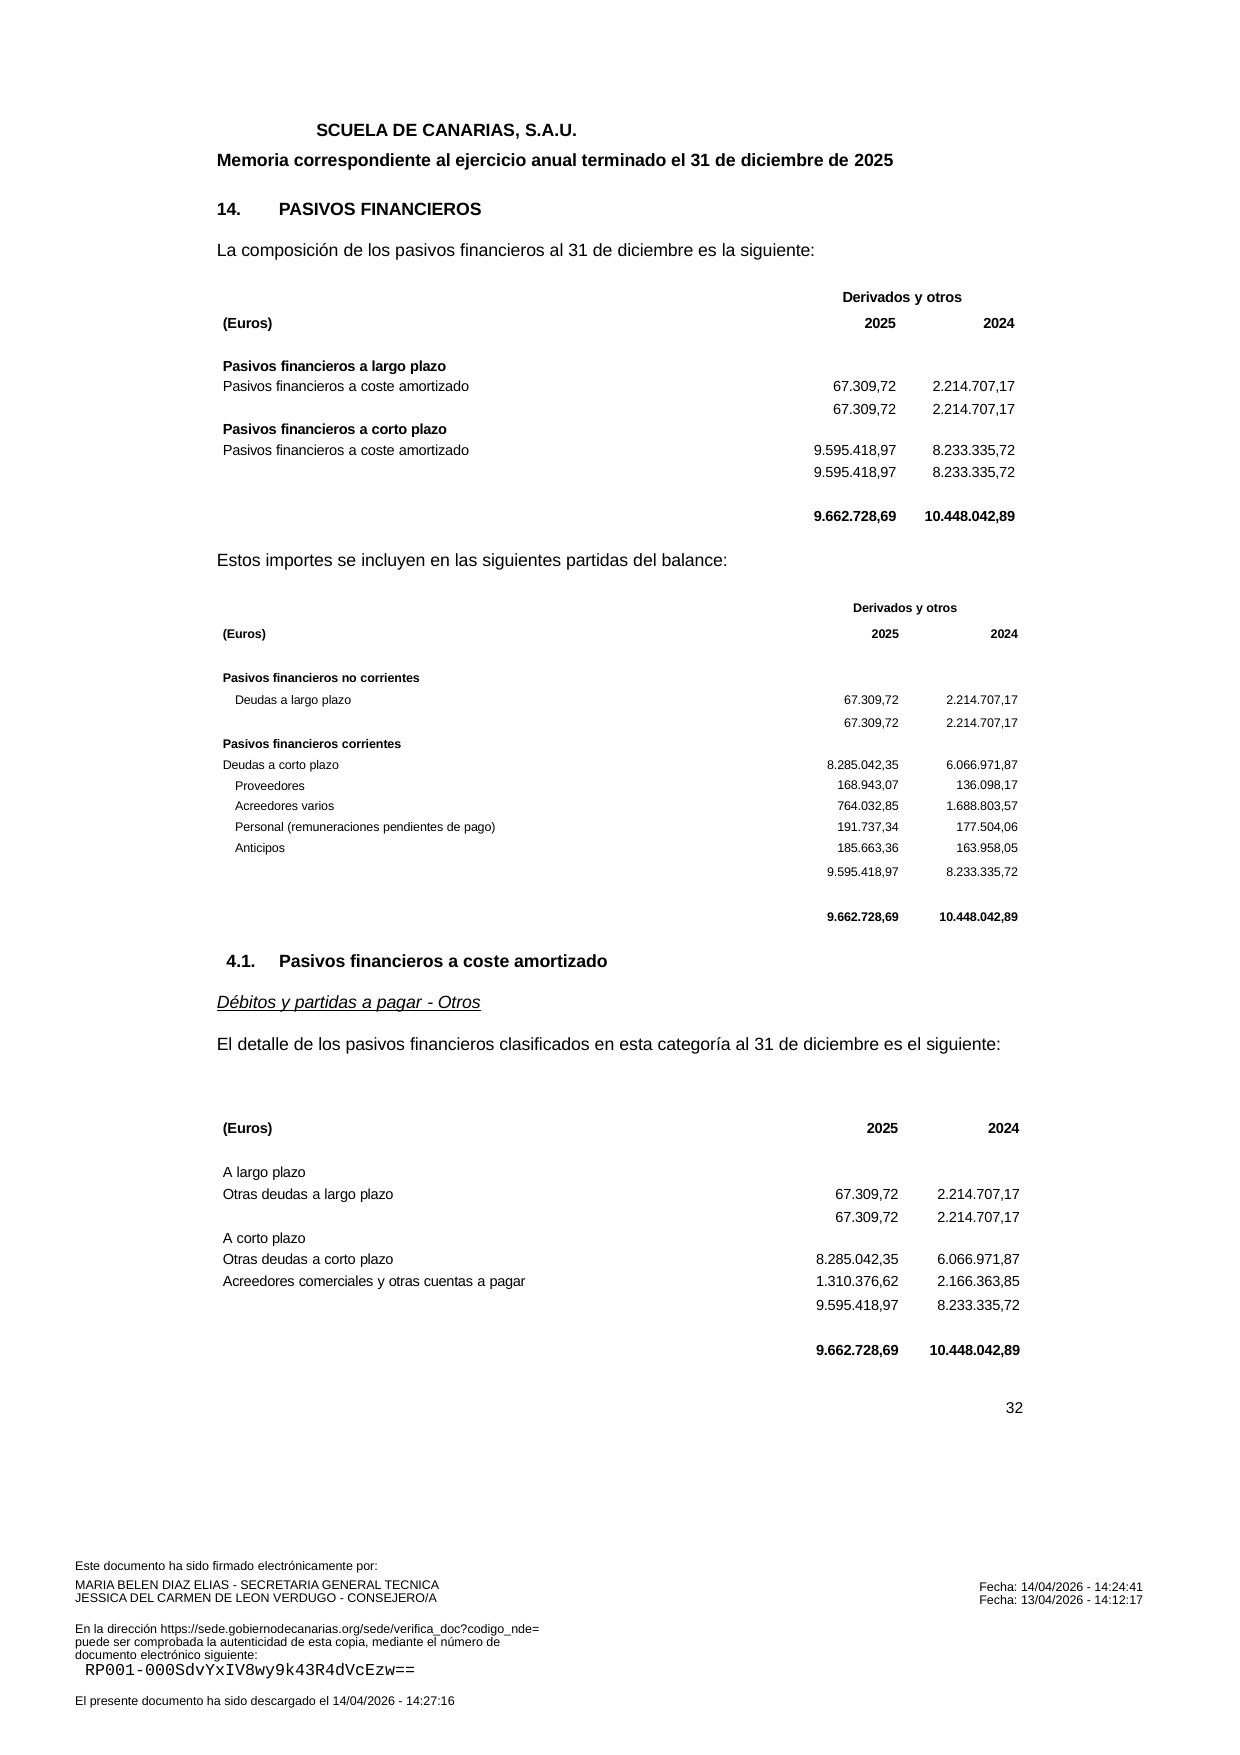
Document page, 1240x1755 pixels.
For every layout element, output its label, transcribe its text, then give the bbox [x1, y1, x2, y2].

text PASIVOS FINANCIEROS [279, 200, 508, 219]
text 2.214.707,17 [932, 379, 1037, 395]
text En la dirección https://sede.gobiernodecanarias.org/sede/verifica_doc?codigo_nde= [75, 1623, 564, 1637]
text 2025 [871, 628, 917, 642]
text 8.233.335,72 [932, 465, 1037, 481]
text 2.214.707,17 [937, 1210, 1041, 1226]
text 9.595.418,97 [813, 443, 918, 458]
text 2024 [990, 628, 1036, 642]
text 2 [1014, 1399, 1047, 1417]
text 2.214.707,17 [932, 402, 1037, 417]
text 6.066.971,87 [937, 1252, 1041, 1268]
text 8.285.042,35 [827, 758, 917, 772]
text 168.943,07 [837, 779, 917, 793]
text 9.662.728,69 [816, 1343, 920, 1359]
text 136.098,17 [956, 779, 1036, 793]
text 8.233.335,72 [946, 865, 1036, 879]
text Proveedores [235, 779, 323, 793]
text Débitos y partidas a pagar - Otros [217, 993, 1026, 1012]
text MARIA BELEN DIAZ ELIAS - SECRETARIA GENERAL TECNICA [75, 1578, 467, 1592]
text 67.309,72 [833, 402, 918, 417]
text Este documento ha sido firmado electrónicamente por: [75, 1559, 403, 1573]
text 67.309,72 [835, 1187, 920, 1202]
text A corto plazo [223, 1231, 327, 1247]
text Acreedores comerciales y otras cuentas a pagar [223, 1274, 549, 1289]
text (Euros) [223, 1121, 294, 1136]
text 2.214.707,17 [946, 717, 1036, 730]
text 9.595.418,97 [816, 1297, 920, 1313]
text Pasivos financieros corrientes [223, 737, 426, 751]
text SCUELA DE CANARIAS, S.A.U. [316, 120, 602, 140]
text 67.309,72 [833, 379, 918, 395]
text 67.309,72 [835, 1210, 920, 1226]
text Acreedores varios [235, 800, 352, 813]
text A largo plazo [223, 1165, 327, 1181]
text 4.1. Pasivos financieros a coste amortizado [226, 952, 1026, 971]
text 10.448.042,89 [924, 509, 1037, 525]
text (Euros) [223, 316, 294, 332]
text 2.166.363,85 [937, 1274, 1041, 1289]
text El detalle de los pasivos financieros clasificados en esta categoría al 31 de diciembre es el siguiente: [217, 1034, 1026, 1054]
text documento electrónico siguiente: [75, 1649, 564, 1662]
text 9.595.418,97 [813, 465, 918, 481]
text 8.233.335,72 [937, 1297, 1041, 1313]
text 177.504,06 [956, 821, 1036, 834]
text 9.662.728,69 [813, 509, 918, 525]
text 10.448.042,89 [939, 911, 1036, 924]
text 2025 [867, 1121, 920, 1136]
text Fecha: 13/04/2026 - 14:12:17 [979, 1594, 1168, 1607]
text 185.663,36 [837, 842, 917, 856]
text Personal (remuneraciones pendientes de pago) [235, 821, 519, 834]
text Pasivos financieros a coste amortizado [223, 443, 491, 458]
text Derivados y otros [853, 601, 975, 615]
text 1.310.376,62 [816, 1274, 920, 1289]
text 1.688.803,57 [946, 800, 1036, 813]
text Derivados y otros [842, 290, 983, 306]
text (Euros) [223, 628, 284, 642]
text 9.595.418,97 [827, 865, 917, 879]
text 2.214.707,17 [937, 1187, 1041, 1202]
text 3 [1006, 1399, 1014, 1417]
text 10.448.042,89 [929, 1343, 1041, 1359]
text 2024 [988, 1121, 1041, 1136]
text 2025 [864, 316, 983, 332]
text 6.066.971,87 [946, 758, 1036, 772]
text puede ser comprobada la autenticidad de esta copia, mediante el número de [75, 1637, 564, 1649]
text Otras deudas a largo plazo [223, 1187, 416, 1202]
text 9.662.728,69 [827, 911, 917, 924]
text Pasivos financieros no corrientes [223, 672, 444, 686]
text RP001-000SdvYxIV8wy9k43R4dVcEzw== [85, 1662, 564, 1678]
text Pasivos financieros a corto plazo [223, 422, 470, 438]
text Pasivos financieros a largo plazo [223, 359, 469, 374]
text Fecha: 14/04/2026 - 14:24:41 [979, 1580, 1168, 1594]
text 8.285.042,35 [816, 1252, 920, 1268]
text El presente documento ha sido descargado el 14/04/2026 - 14:27:16 [75, 1694, 480, 1708]
text 67.309,72 [844, 693, 917, 707]
text 14. [217, 200, 266, 219]
text JESSICA DEL CARMEN DE LEON VERDUGO - CONSEJERO/A [75, 1592, 467, 1604]
text Pasivos financieros a coste amortizado [223, 379, 491, 395]
text 163.958,05 [956, 842, 1036, 856]
text 764.032,85 [837, 800, 917, 813]
text La composición de los pasivos financieros al 31 de diciembre es la siguiente: [217, 241, 839, 261]
text Estos importes se incluyen en las siguientes partidas del balance: [217, 551, 752, 570]
text 191.737,34 [837, 821, 917, 834]
text 2.214.707,17 [946, 693, 1036, 707]
text Otras deudas a corto plazo [223, 1252, 549, 1268]
text Deudas a corto plazo [223, 758, 426, 772]
text 2024 [983, 316, 1036, 332]
text Memoria correspondiente al ejercicio anual terminado el 31 de diciembre de 2025 [217, 151, 919, 171]
text 8.233.335,72 [932, 443, 1037, 458]
text 67.309,72 [844, 717, 917, 730]
text Deudas a largo plazo [235, 693, 369, 707]
text Anticipos [235, 842, 519, 856]
